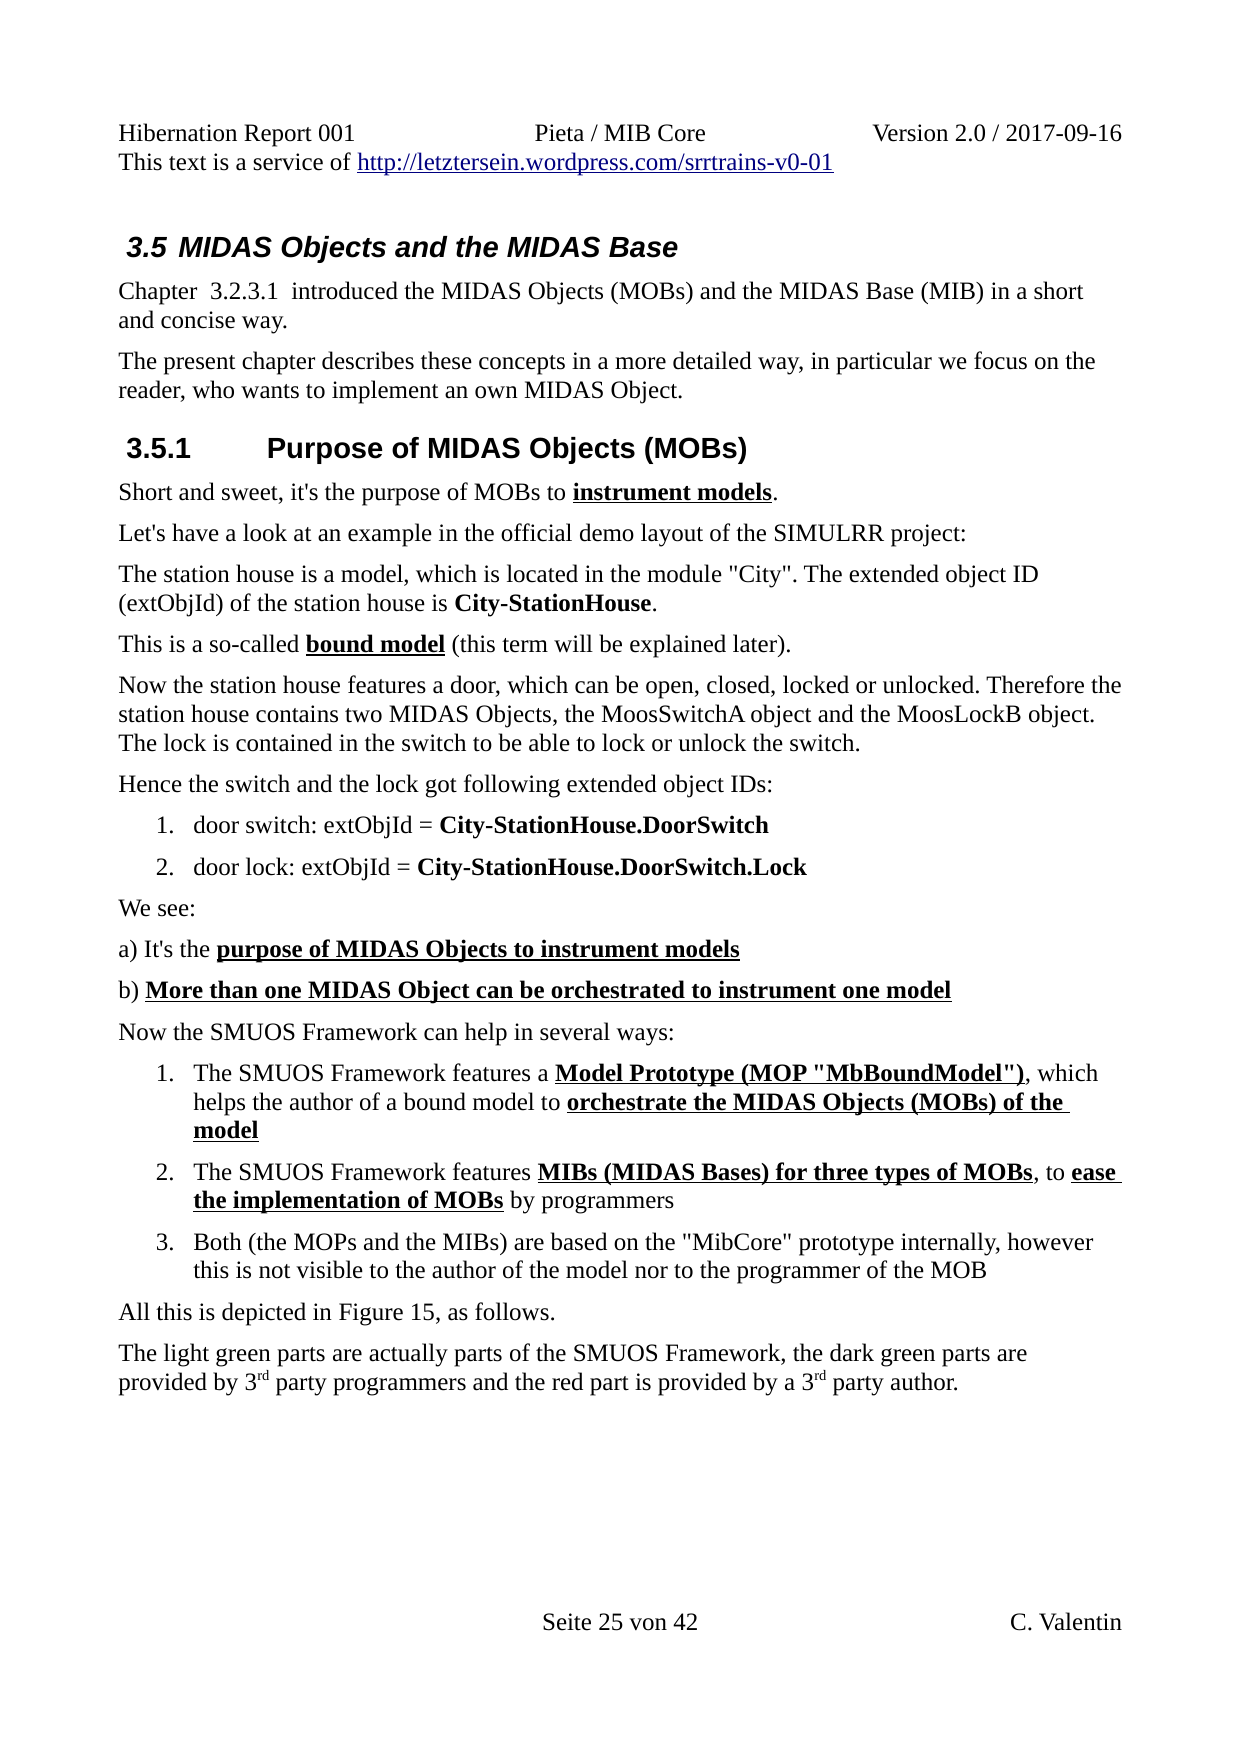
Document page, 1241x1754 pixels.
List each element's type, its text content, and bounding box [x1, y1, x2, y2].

text Now the station house features a door, which can be open, closed, locked or unlocked. Therefore the station house contains two MIDAS Objects, the MoosSwitchA object and the MoosLockB object. The lock is contained in the switch to be able to lock or unlock the switch. [118, 671, 1122, 757]
list door lock: extObjId = City-StationHouse.DoorSwitch.Lock [156, 852, 1122, 881]
text Hence the switch and the lock got following extended object IDs: [118, 769, 1122, 798]
subtitle Purpose of MIDAS Objects (MOBs) [118, 431, 1122, 464]
list The SMUOS Framework features MIBs (MIDAS Bases) for three types of MOBs, to ease the implementation of MOBs by programmers [156, 1157, 1122, 1214]
list Chapter 3.2.3.1 introduced the MIDAS Objects (MOBs) and the MIDAS Base (MIB) in a short and concise way. [81, 276, 1122, 334]
text Short and sweet, it's the purpose of MOBs to instrument models. [118, 477, 1122, 506]
list Both (the MOPs and the MIBs) are based on the "MibCore" prototype internally, however this is not visible to the author of the model nor to the programmer of the MOB [156, 1227, 1122, 1284]
text The light green parts are actually parts of the SMUOS Framework, the dark green parts are provided by 3rd party programmers and the red part is provided by a 3rd party author. [118, 1338, 1122, 1396]
text b) More than one MIDAS Object can be orchestrated to instrument one model [118, 976, 1122, 1004]
text Now the SMUOS Framework can help in several ways: [118, 1017, 1122, 1046]
list The present chapter describes these concepts in a more detailed way, in particular we focus on the reader, who wants to implement an own MIDAS Object. [81, 346, 1122, 404]
text This is a so-called bound model (this term will be explained later). [118, 629, 1122, 658]
text Let's have a look at an example in the official demo layout of the SIMULRR project: [118, 518, 1122, 547]
subtitle MIDAS Objects and the MIDAS Base [118, 230, 1122, 264]
text We see: [118, 893, 1122, 922]
text a) It's the purpose of MIDAS Objects to instrument models [118, 934, 1122, 963]
list door switch: extObjId = City-StationHouse.DoorSwitch [156, 811, 1122, 839]
text All this is depicted in Figure 15, as follows. [118, 1297, 1122, 1326]
text The station house is a model, which is located in the module "City". The extended object ID (extObjId) of the station house is City-StationHouse. [118, 559, 1122, 617]
list The SMUOS Framework features a Model Prototype (MOP "MbBoundModel"), which helps the author of a bound model to orchestrate the MIDAS Objects (MOBs) of the model [156, 1058, 1122, 1144]
